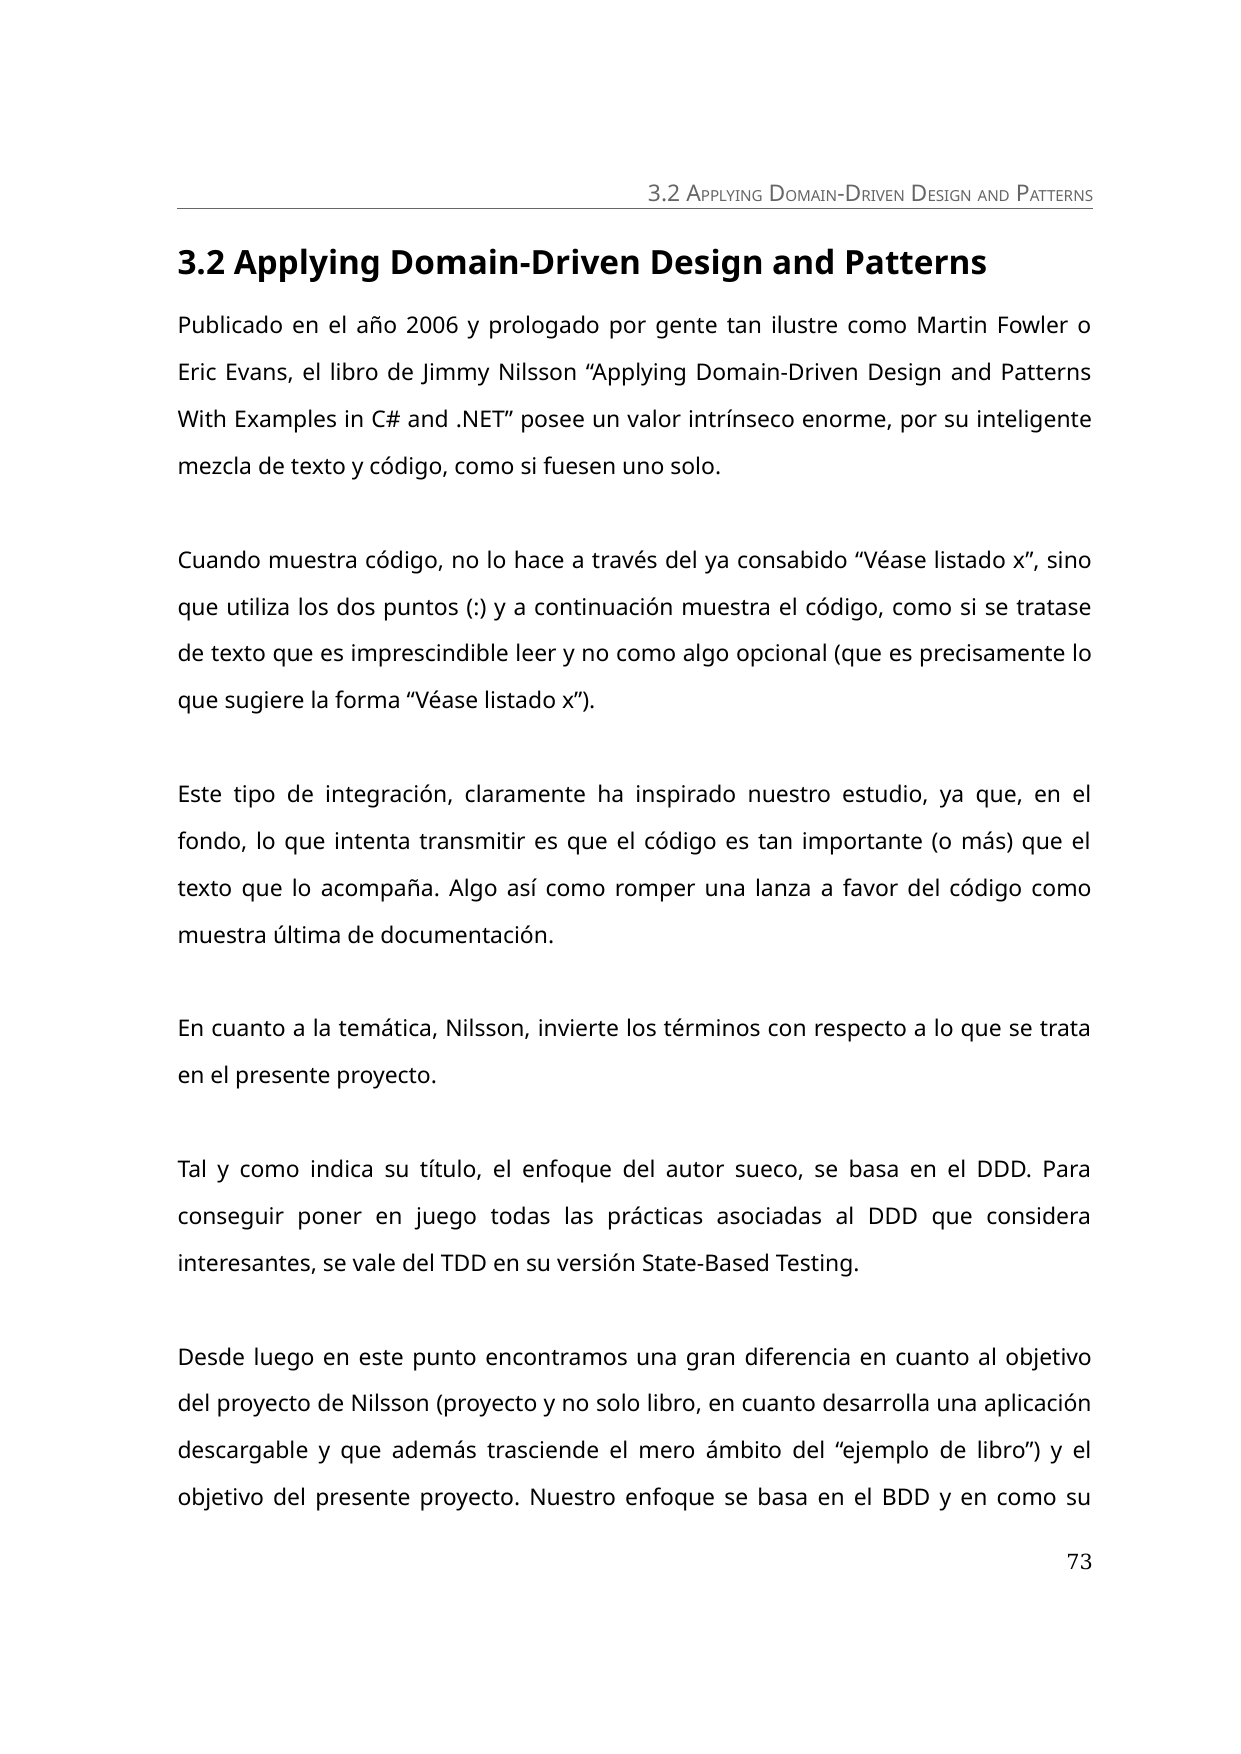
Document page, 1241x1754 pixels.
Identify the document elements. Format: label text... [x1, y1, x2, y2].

text En cuanto a la temática, Nilsson, invierte los términos con respecto a lo que se trata en el presente proyecto. [177, 1012, 1093, 1090]
text Desde luego en este punto encontramos una gran diferencia en cuanto al objetivo del proyecto de Nilsson (proyecto y no solo libro, en cuanto desarrolla una aplicación descargable y que además trasciende el mero ámbito del “ejemplo de libro”) y el objetivo del presente proyecto. Nuestro enfoque se basa en el BDD y en como su [177, 1340, 1093, 1512]
text Publicado en el año 2006 y prologado por gente tan ilustre como Martin Fowler o Eric Evans, el libro de Jimmy Nilsson “Applying Domain-Driven Design and Patterns With Examples in C# and .NET” posee un valor intrínseco enorme, por su inteligente mezcla de texto y código, como si fuesen uno solo. [177, 309, 1093, 481]
text Cuando muestra código, no lo hace a través del ya consabido “Véase listado x”, sino que utiliza los dos puntos (:) y a continuación muestra el código, como si se tratase de texto que es imprescindible leer y no como algo opcional (que es precisamente lo que sugiere la forma “Véase listado x”). [177, 543, 1093, 715]
text Tal y como indica su título, el enfoque del autor sueco, se basa en el DDD. Para conseguir poner en juego todas las prácticas asociadas al DDD que considera interesantes, se vale del TDD en su versión State-Based Testing. [177, 1153, 1093, 1278]
subtitle Applying Domain-Driven Design and Patterns [177, 239, 1093, 284]
text Este tipo de integración, claramente ha inspirado nuestro estudio, ya que, en el fondo, lo que intenta transmitir es que el código es tan importante (o más) que el texto que lo acompaña. Algo así como romper una lanza a favor del código como muestra última de documentación. [177, 778, 1093, 950]
